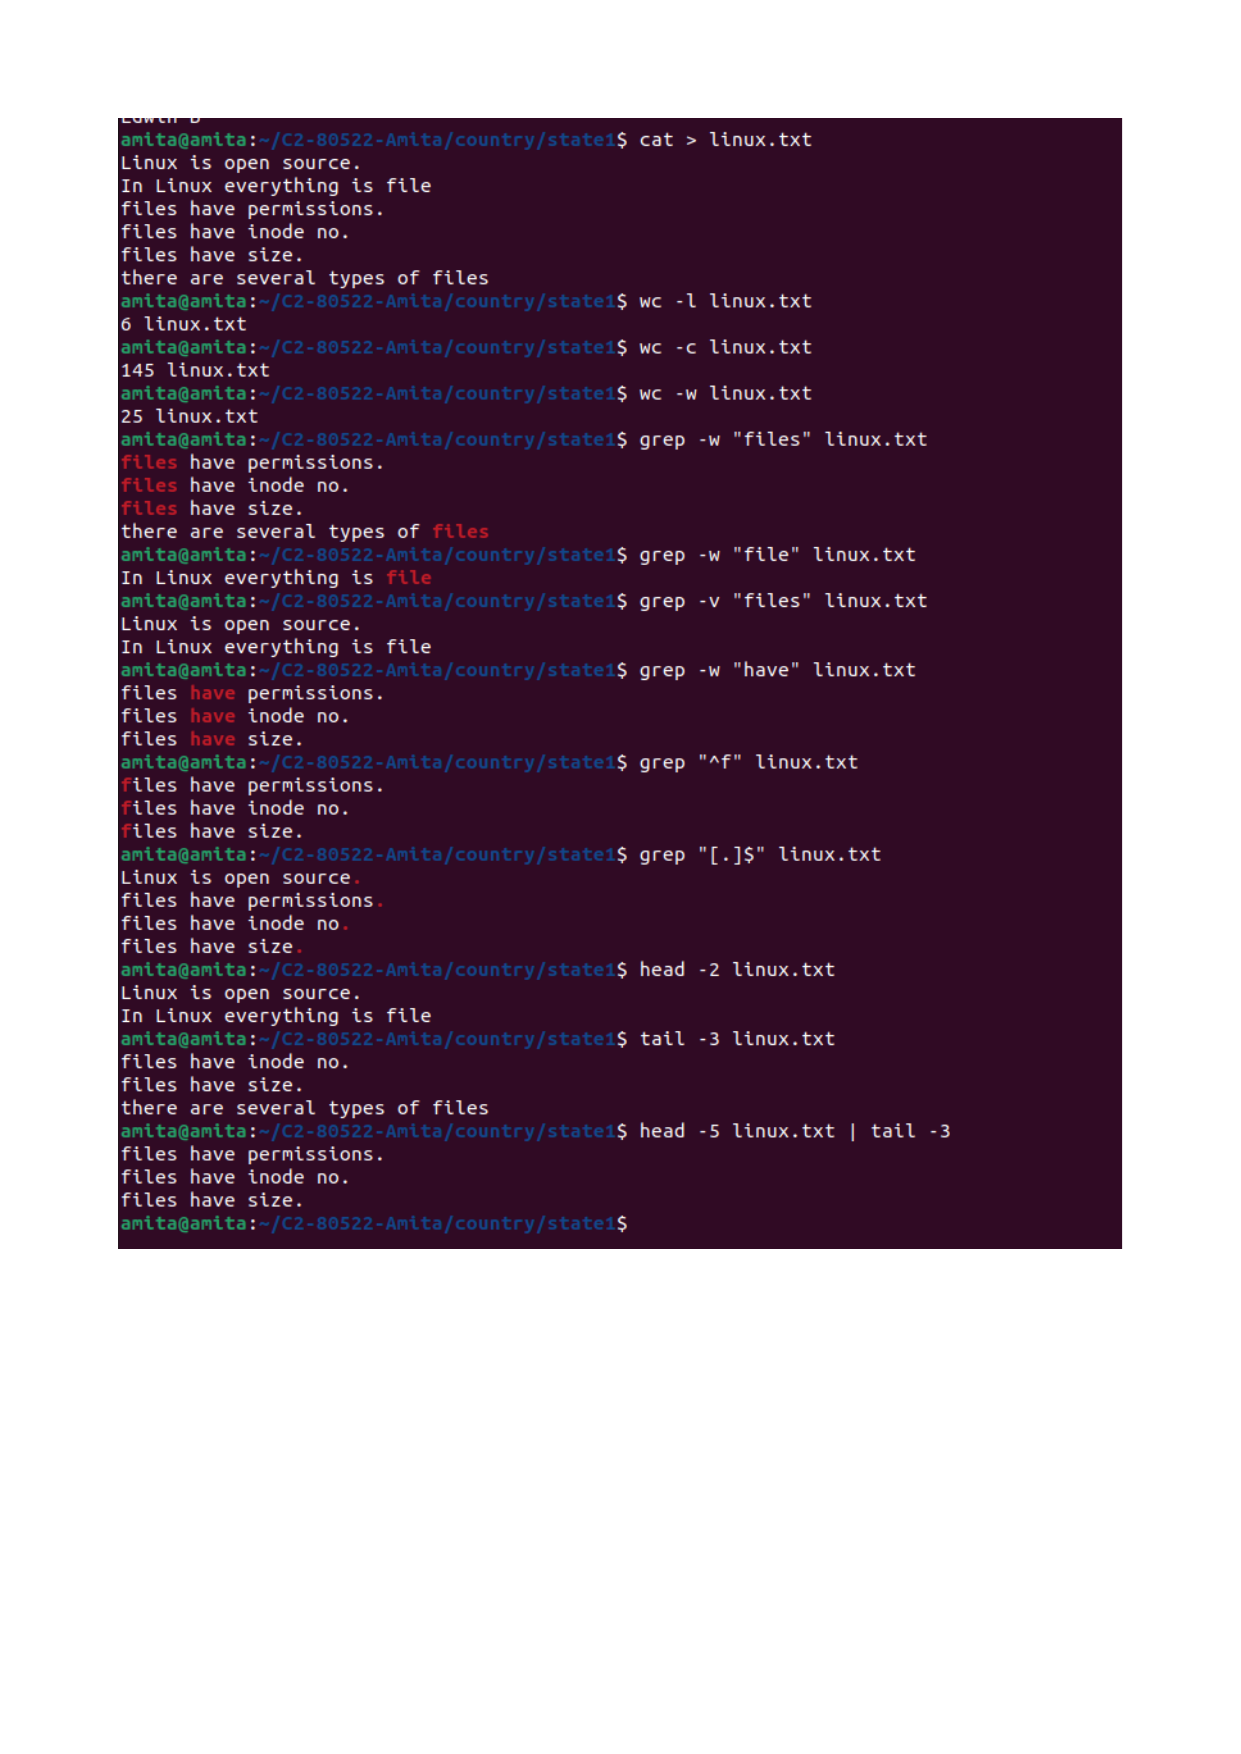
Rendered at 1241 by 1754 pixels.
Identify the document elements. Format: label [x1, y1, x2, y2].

picture [118, 118, 1123, 1249]
